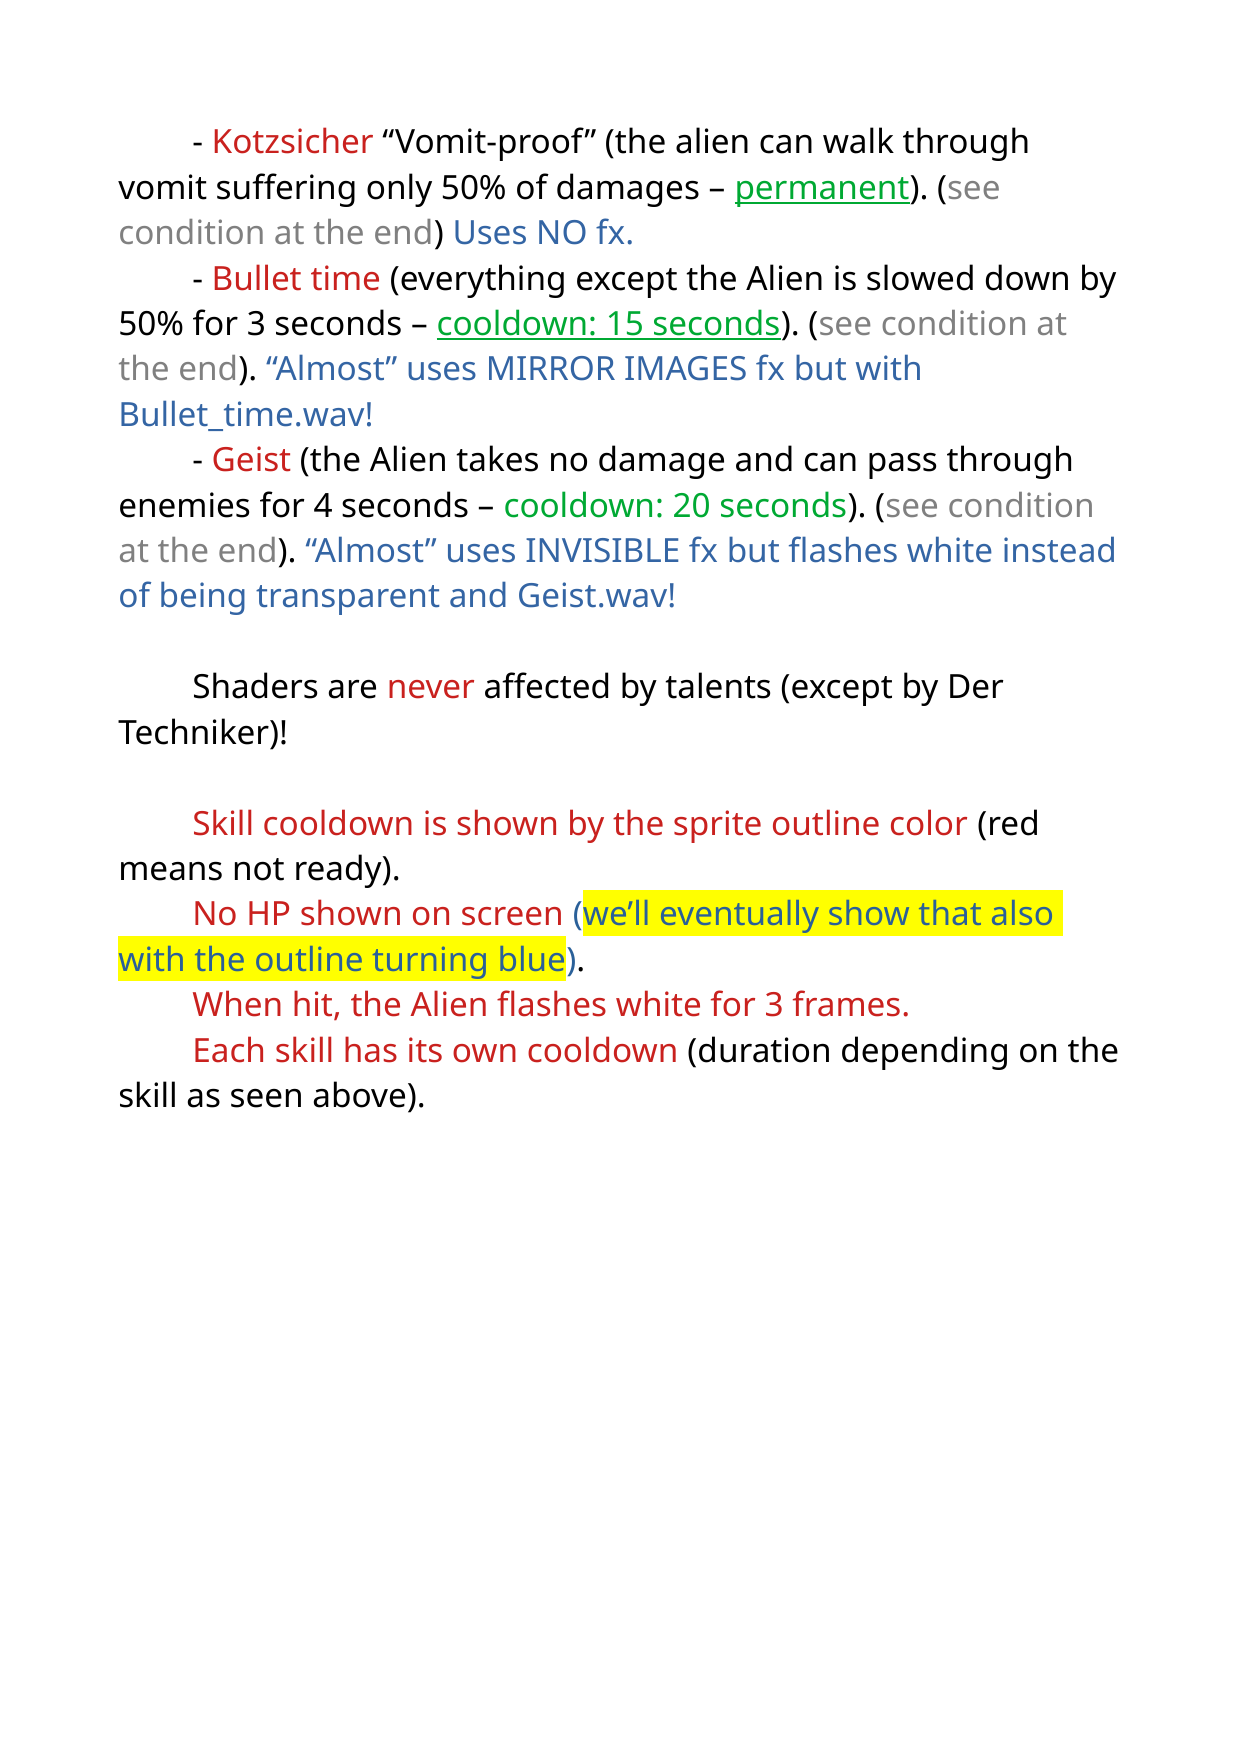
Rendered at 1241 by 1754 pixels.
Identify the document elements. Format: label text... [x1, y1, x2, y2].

text - Geist (the Alien takes no damage and can pass through enemies for 4 seconds – cooldown: 20 seconds). (see condition at the end). “Almost” uses INVISIBLE fx but flashes white instead of being transparent and Geist.wav! [118, 436, 1122, 618]
text - Bullet time (everything except the Alien is slowed down by 50% for 3 seconds – cooldown: 15 seconds). (see condition at the end). “Almost” uses MIRROR IMAGES fx but with Bullet_time.wav! [118, 254, 1122, 436]
text - Kotzsicher “Vomit-proof” (the alien can walk through vomit suffering only 50% of damages – permanent). (see condition at the end) Uses NO fx. [118, 118, 1122, 254]
text When hit, the Alien flashes white for 3 frames. [118, 981, 1122, 1026]
text Shaders are never affected by talents (except by Der Techniker)! [118, 663, 1122, 754]
text No HP shown on screen (we’ll eventually show that also with the outline turning blue). [118, 890, 1122, 981]
text Each skill has its own cooldown (duration depending on the skill as seen above). [118, 1026, 1122, 1117]
text Skill cooldown is shown by the sprite outline color (red means not ready). [118, 799, 1122, 890]
